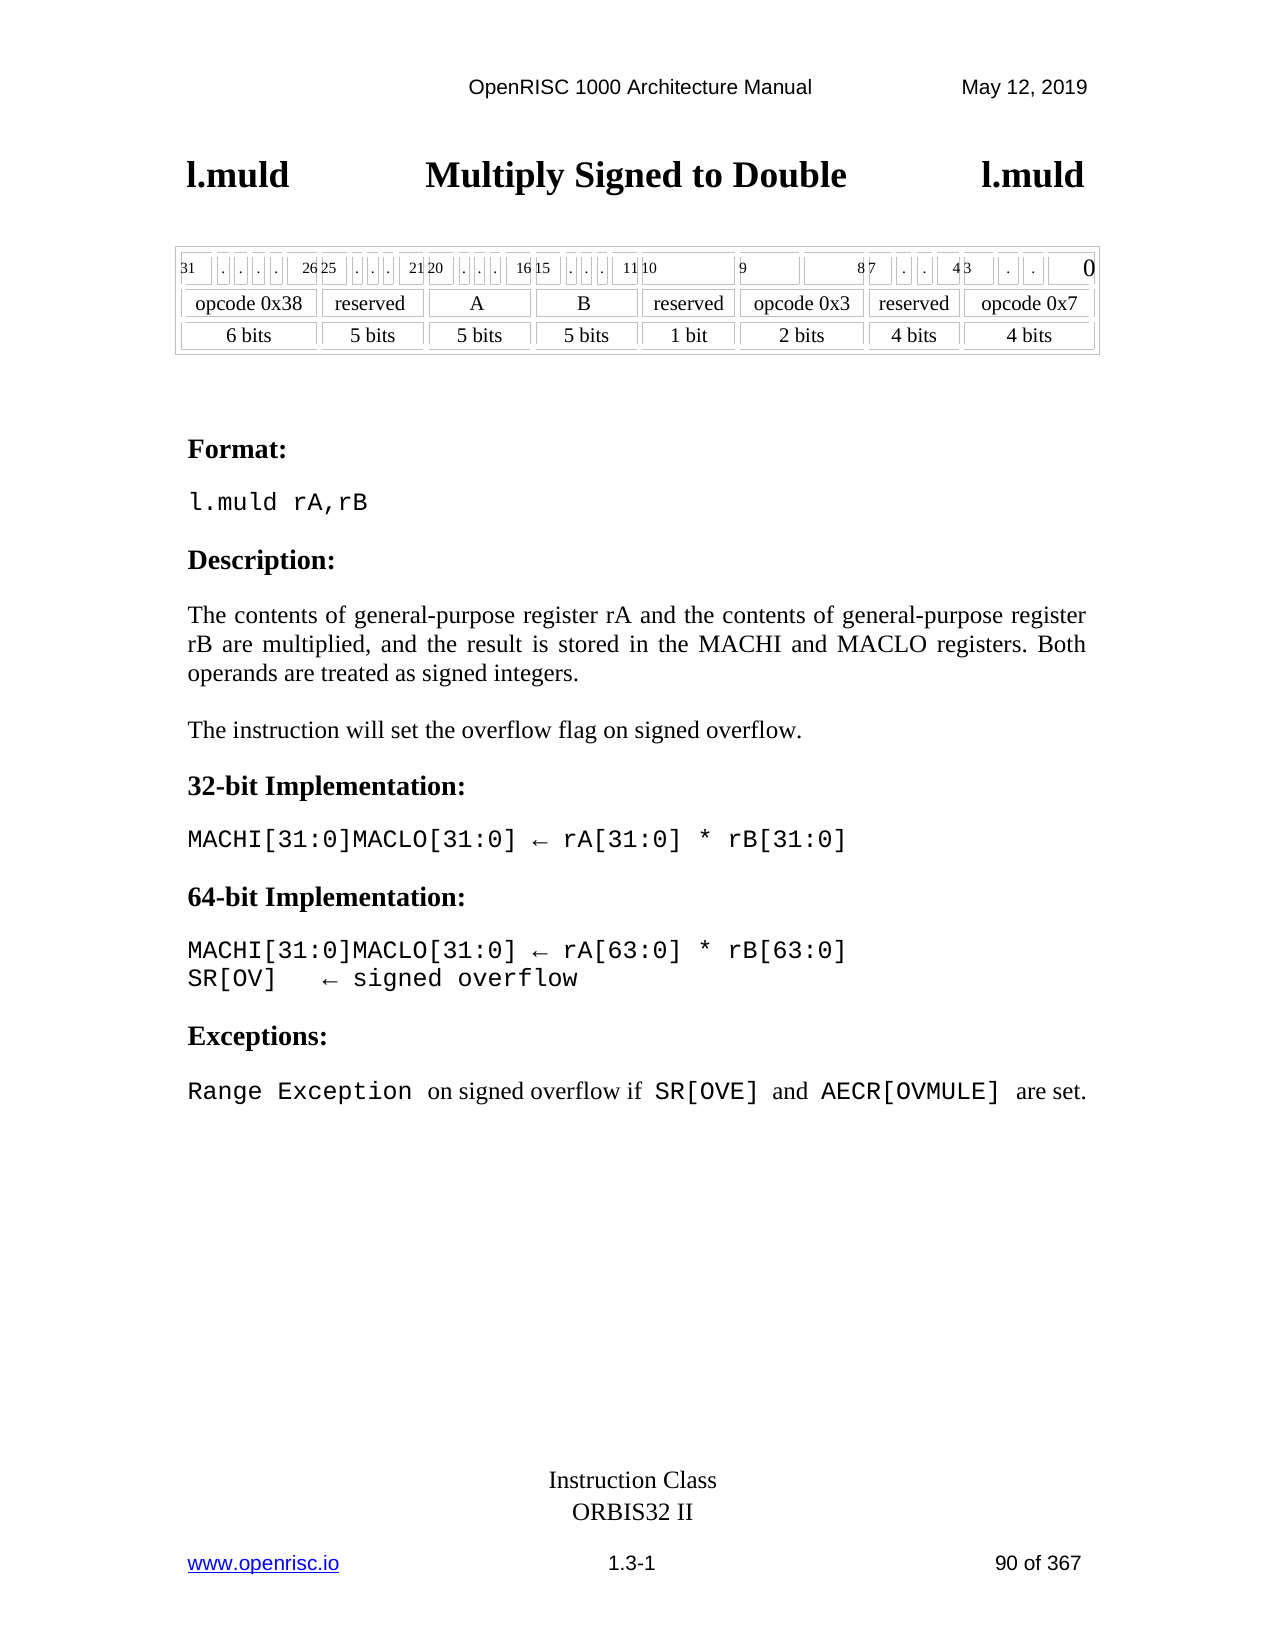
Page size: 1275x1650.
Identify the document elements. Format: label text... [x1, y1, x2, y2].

text MACHI[31:0]MACLO[31:0] ← rA[31:0] * rB[31:0] [187, 826, 1087, 855]
text Description: [187, 543, 1087, 575]
text 64-bit Implementation: [187, 880, 1087, 912]
text Range Exception on signed overflow if SR[OVE] and AECR[OVMULE] are set. [187, 1076, 1087, 1107]
text The instruction will set the overflow flag on signed overflow. [187, 715, 1087, 744]
text 32-bit Implementation: [187, 769, 1087, 801]
text The contents of general-purpose register rA and the contents of general-purpose register rB are multiplied, and the result is stored in the MACHI and MACLO registers. Both operands are treated as signed integers. [187, 600, 1087, 687]
text Format: [187, 432, 1087, 464]
text Exceptions: [187, 1019, 1087, 1051]
text SR[OV] ← signed overflow [187, 966, 1087, 994]
text MACHI[31:0]MACLO[31:0] ← rA[63:0] * rB[63:0] [187, 937, 1087, 966]
text l.muld rA,rB [187, 489, 1087, 518]
